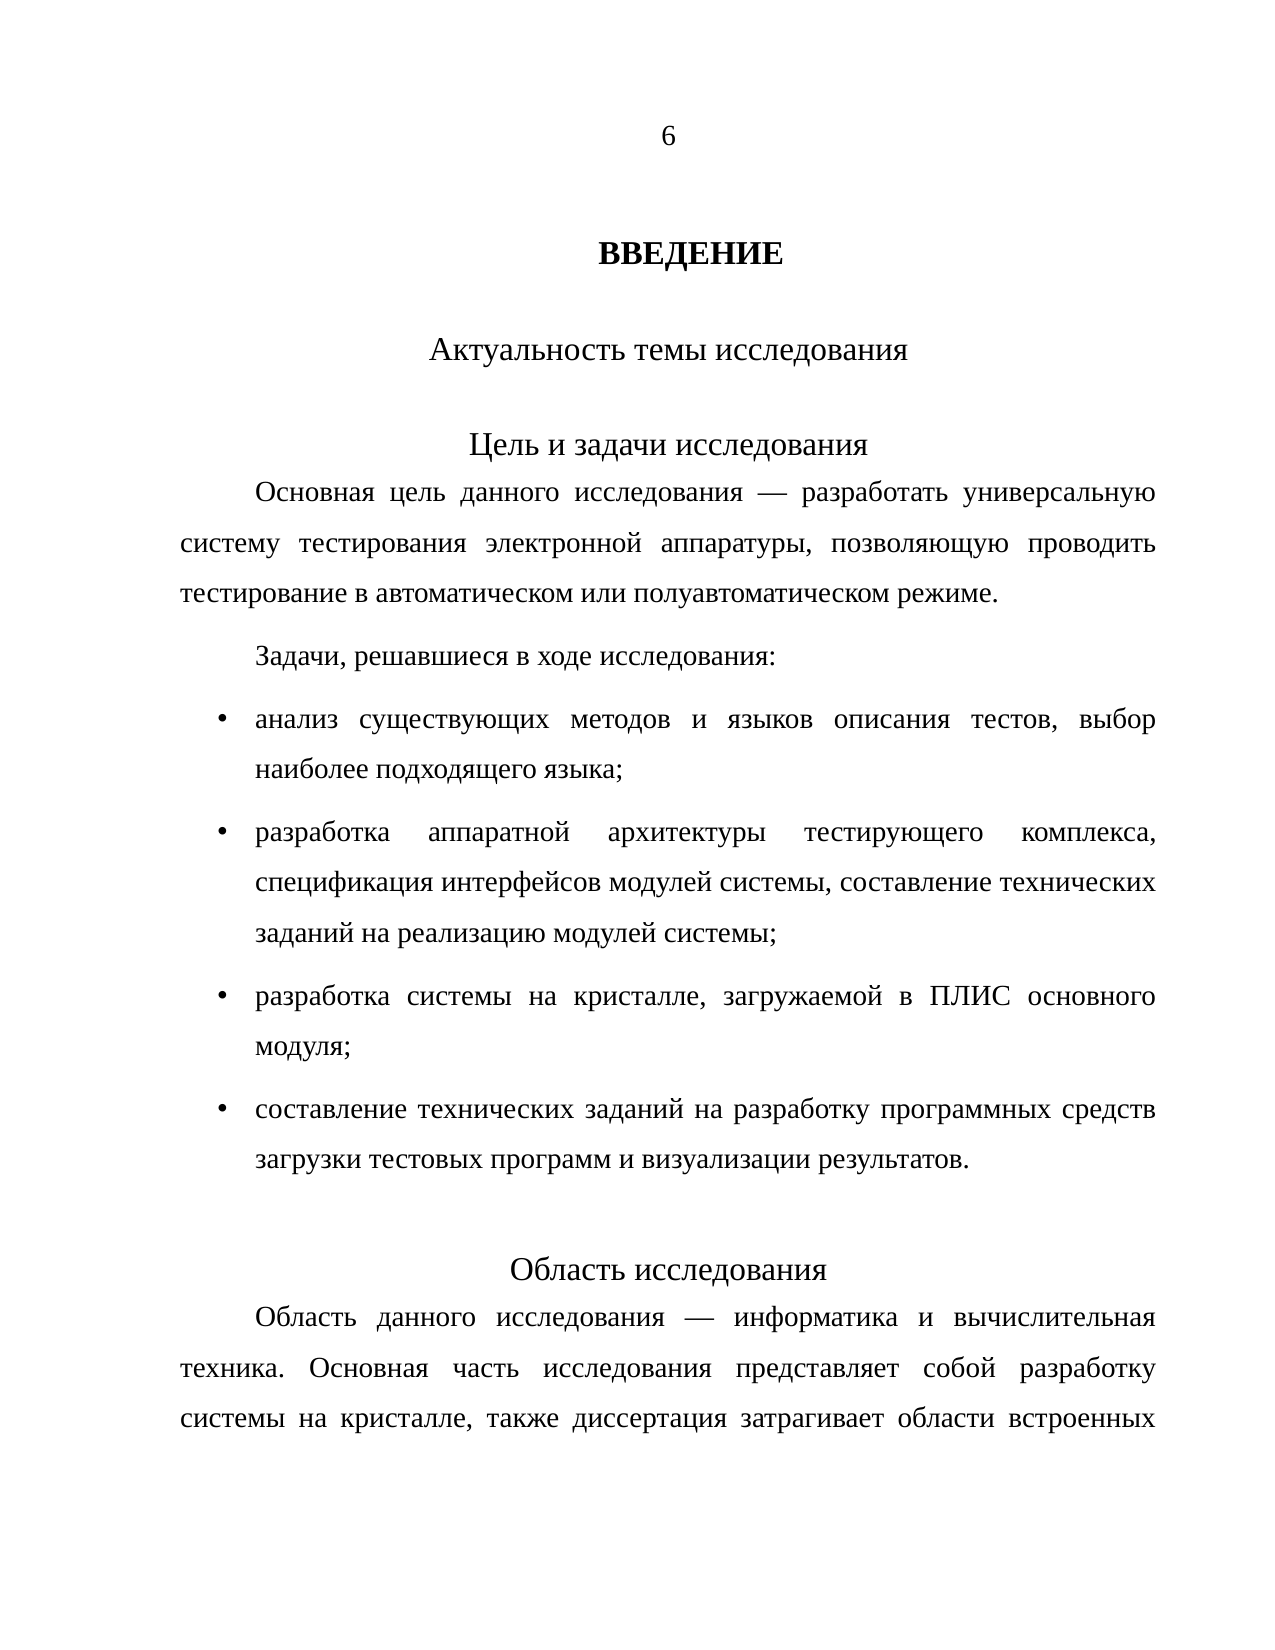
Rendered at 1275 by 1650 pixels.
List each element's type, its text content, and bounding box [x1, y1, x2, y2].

list разработка системы на кристалле, загружаемой в ПЛИС основного модуля; [217, 978, 1157, 1062]
list разработка аппаратной архитектуры тестирующего комплекса, спецификация интерфейсов модулей системы, составление технических заданий на реализацию модулей системы; [217, 814, 1157, 948]
subtitle Цель и задачи исследования [180, 424, 1157, 463]
list составление технических заданий на разработку программных средств загрузки тестовых программ и визуализации результатов. [217, 1091, 1157, 1175]
list анализ существующих методов и языков описания тестов, выбор наиболее подходящего языка; [217, 701, 1157, 785]
subtitle Введение [180, 233, 1157, 271]
text Основная цель данного исследования — разработать универсальную систему тестирования электронной аппаратуры, позволяющую проводить тестирование в автоматическом или полуавтоматическом режиме. [180, 474, 1157, 609]
text Задачи, решавшиеся в ходе исследования: [180, 638, 1157, 672]
subtitle Область исследования [180, 1249, 1157, 1287]
text Область данного исследования — информатика и вычислительная техника. Основная часть исследования представляет собой разработку системы на кристалле, также диссертация затрагивает области встроенных [180, 1299, 1157, 1433]
subtitle Актуальность темы исследования [180, 329, 1157, 367]
